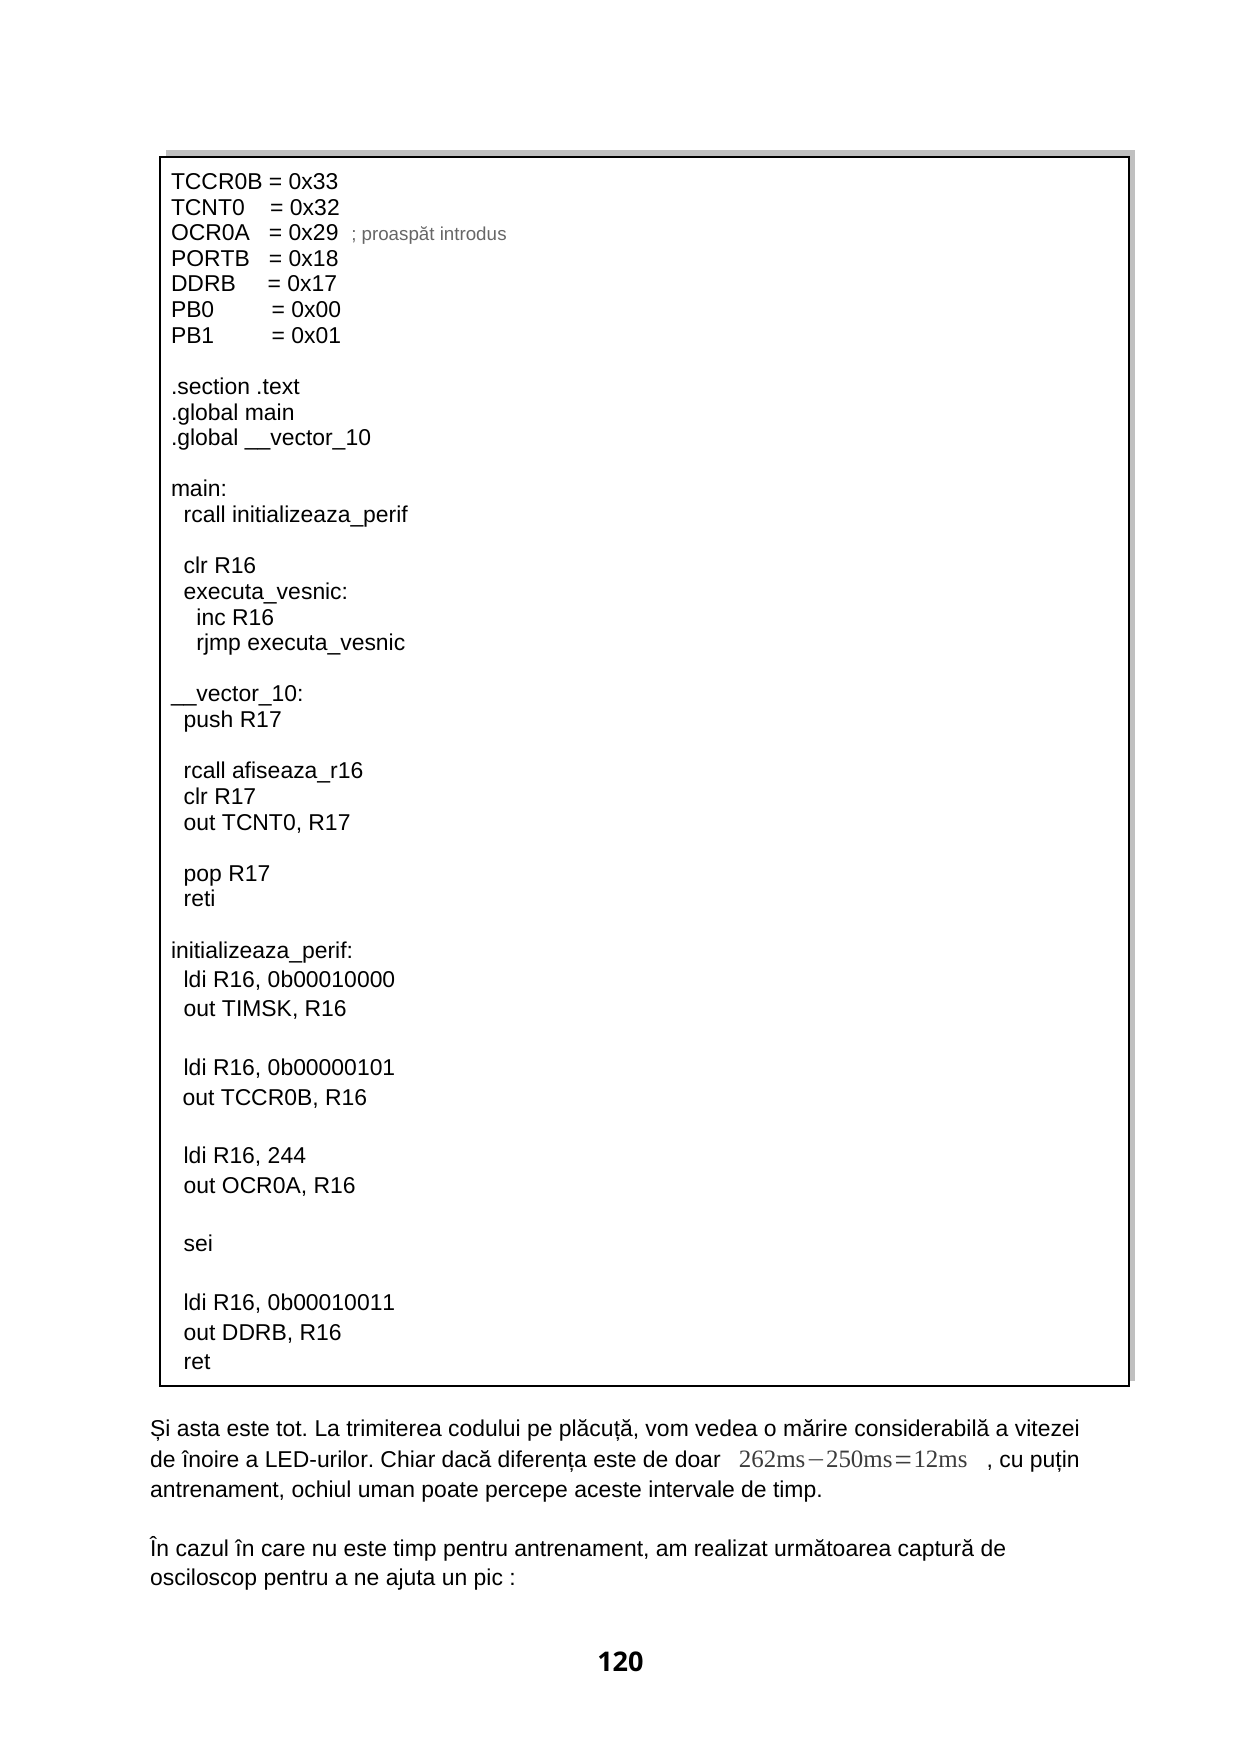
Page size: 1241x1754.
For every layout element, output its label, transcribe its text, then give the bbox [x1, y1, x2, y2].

text În cazul în care nu este timp pentru antrenament, am realizat următoarea captură de osciloscop pentru a ne ajuta un pic : [150, 1536, 1091, 1591]
table_header TCCR0B = 0x33 TCNT0 = 0x32 OCR0A = 0x29 ; proaspăt introdus PORTB = 0x18 DDRB = 0x17 PB0 = 0x00 PB1 = 0x01 .section .text .global main .global __vector_10 main: rcall initializeaza_perif clr R16 executa_vesnic: inc R16 rjmp executa_vesnic __vector_10: push R17 rcall afiseaza_r16 clr R17 out TCNT0, R17 pop R17 reti initializeaza_perif: ldi R16, 0b00010000 out TIMSK, R16 ldi R16, 0b00000101 out TCCR0B, R16 ldi R16, 244 out OCR0A, R16 sei ldi R16, 0b00010011 out DDRB, R16 ret [161, 158, 1128, 1384]
text Și asta este tot. La trimiterea codului pe plăcuță, vom vedea o mărire considerabilă a vitezei de înoire a LED-urilor. Chiar dacă diferența este de doar, cu puțin antrenament, ochiul uman poate percepe aceste intervale de timp. [150, 1416, 1091, 1502]
